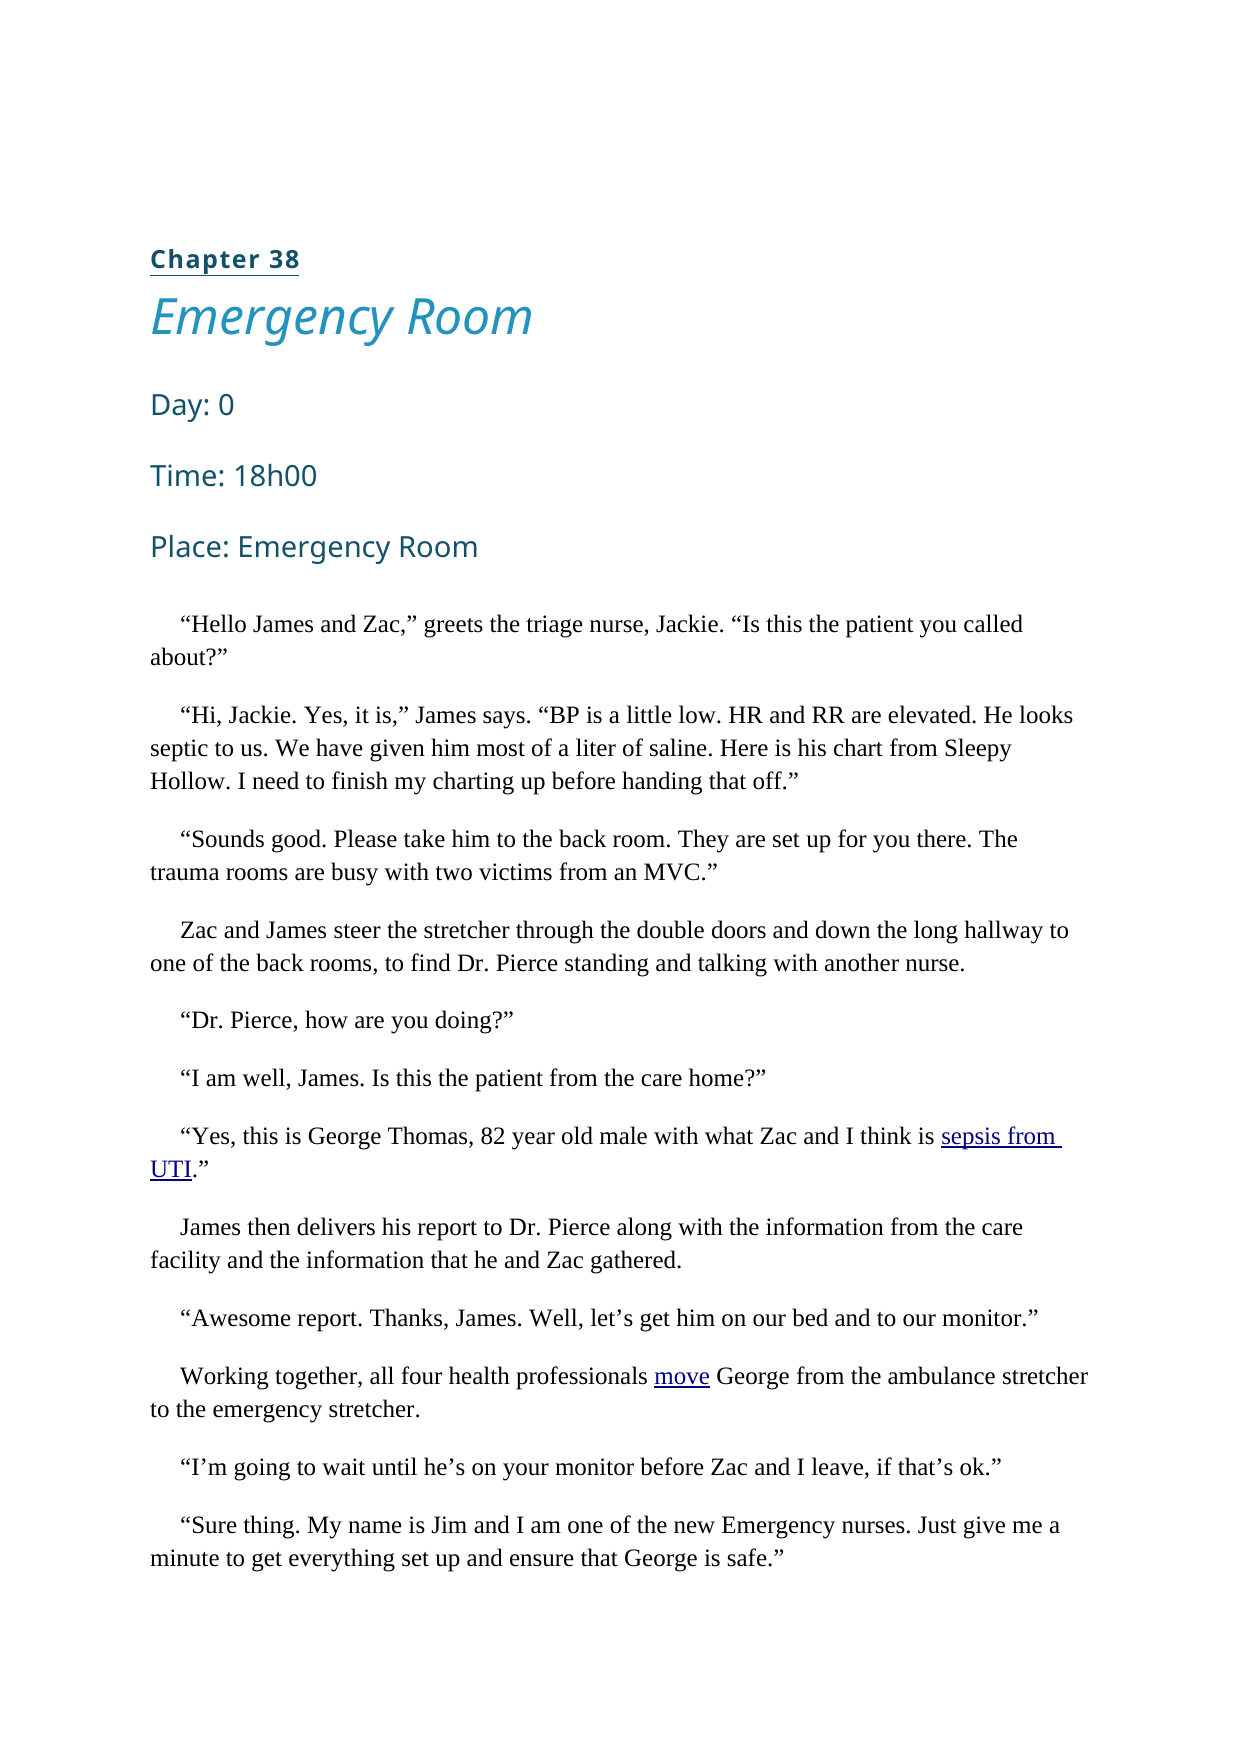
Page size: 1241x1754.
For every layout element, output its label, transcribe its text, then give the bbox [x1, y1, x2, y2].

text “Awesome report. Thanks, James. Well, let’s get him on our bed and to our monitor.” [150, 1303, 1090, 1332]
text “Sounds good. Please take him to the back room. They are set up for you there. The trauma rooms are busy with two victims from an MVC.” [150, 824, 1090, 886]
text “Yes, this is George Thomas, 82 year old male with what Zac and I think is sepsis from UTI.” [150, 1121, 1090, 1183]
text Zac and James steer the stretcher through the double doors and down the long hallway to one of the back rooms, to find Dr. Pierce standing and talking with another nurse. [150, 915, 1090, 976]
text “I am well, James. Is this the patient from the care home?” [150, 1063, 1090, 1092]
text James then delivers his report to Dr. Pierce along with the information from the care facility and the information that he and Zac gathered. [150, 1212, 1090, 1274]
text “Hello James and Zac,” greets the triage nurse, Jackie. “Is this the patient you called about?” [150, 609, 1090, 671]
text “Sure thing. My name is Jim and I am one of the new Emergency nurses. Just give me a minute to get everything set up and ensure that George is safe.” [150, 1510, 1090, 1572]
text “I’m going to wait until he’s on your monitor before Zac and I leave, if that’s ok.” [150, 1452, 1090, 1481]
subtitle Chapter 38 [150, 241, 1090, 276]
subtitle Emergency Room [150, 281, 1090, 349]
text Working together, all four health professionals move George from the ambulance stretcher to the emergency stretcher. [150, 1361, 1090, 1423]
subtitle Place: Emergency Room [150, 526, 1090, 566]
subtitle Day: 0 [150, 384, 1090, 424]
text “Hi, Jackie. Yes, it is,” James says. “BP is a little low. HR and RR are elevated. He looks septic to us. We have given him most of a liter of saline. Here is his chart from Sleepy Hollow. I need to finish my charting up before handing that off.” [150, 700, 1090, 794]
text “Dr. Pierce, how are you doing?” [150, 1006, 1090, 1034]
subtitle Time: 18h00 [150, 455, 1090, 495]
